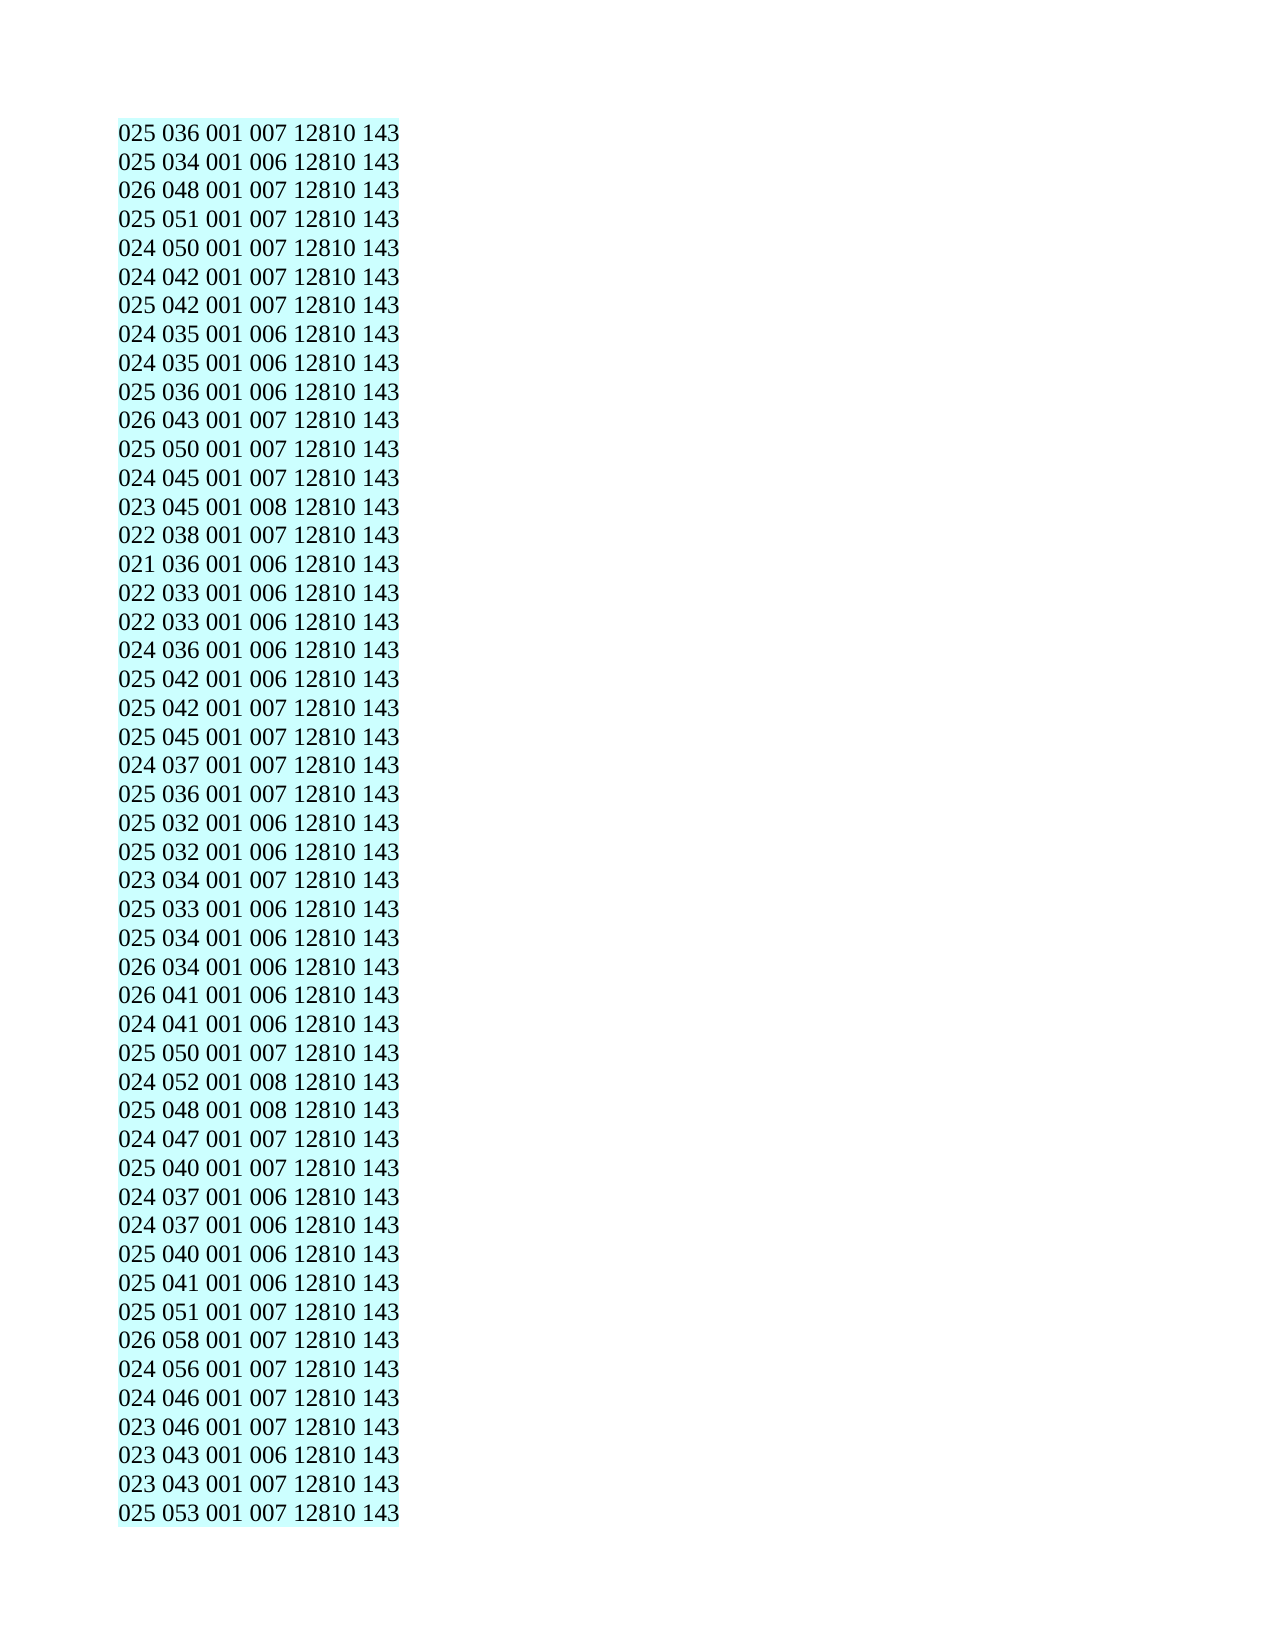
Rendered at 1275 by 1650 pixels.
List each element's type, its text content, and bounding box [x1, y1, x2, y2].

text 024 045 001 007 12810 143 [118, 463, 1157, 492]
text 024 037 001 006 12810 143 [118, 1211, 1157, 1239]
text 024 056 001 007 12810 143 [118, 1354, 1157, 1383]
text 023 046 001 007 12810 143 [118, 1412, 1157, 1441]
text 021 036 001 006 12810 143 [118, 549, 1157, 578]
text 025 032 001 006 12810 143 [118, 808, 1157, 837]
text 022 033 001 006 12810 143 [118, 607, 1157, 636]
text 025 036 001 006 12810 143 [118, 377, 1157, 406]
text 026 058 001 007 12810 143 [118, 1326, 1157, 1354]
text 024 036 001 006 12810 143 [118, 636, 1157, 664]
text 024 037 001 006 12810 143 [118, 1182, 1157, 1211]
text 025 050 001 007 12810 143 [118, 434, 1157, 463]
text 025 036 001 007 12810 143 [118, 779, 1157, 808]
text 025 050 001 007 12810 143 [118, 1038, 1157, 1067]
text 024 041 001 006 12810 143 [118, 1009, 1157, 1038]
text 024 037 001 007 12810 143 [118, 751, 1157, 779]
text 025 034 001 006 12810 143 [118, 923, 1157, 952]
text 025 036 001 007 12810 143 [118, 118, 1157, 147]
text 022 038 001 007 12810 143 [118, 521, 1157, 549]
text 024 047 001 007 12810 143 [118, 1124, 1157, 1153]
text 026 034 001 006 12810 143 [118, 952, 1157, 981]
text 023 043 001 006 12810 143 [118, 1441, 1157, 1469]
text 025 053 001 007 12810 143 [118, 1498, 1157, 1527]
text 023 034 001 007 12810 143 [118, 866, 1157, 894]
text 024 035 001 006 12810 143 [118, 319, 1157, 348]
text 025 032 001 006 12810 143 [118, 837, 1157, 866]
text 026 041 001 006 12810 143 [118, 981, 1157, 1009]
text 025 051 001 007 12810 143 [118, 1297, 1157, 1326]
text 025 048 001 008 12810 143 [118, 1096, 1157, 1124]
text 025 034 001 006 12810 143 [118, 147, 1157, 176]
text 024 050 001 007 12810 143 [118, 233, 1157, 262]
text 023 043 001 007 12810 143 [118, 1469, 1157, 1498]
text 025 041 001 006 12810 143 [118, 1268, 1157, 1297]
text 025 033 001 006 12810 143 [118, 894, 1157, 923]
text 024 046 001 007 12810 143 [118, 1383, 1157, 1412]
text 025 042 001 007 12810 143 [118, 291, 1157, 319]
text 026 048 001 007 12810 143 [118, 176, 1157, 204]
text 024 052 001 008 12810 143 [118, 1067, 1157, 1096]
text 025 040 001 006 12810 143 [118, 1239, 1157, 1268]
text 024 035 001 006 12810 143 [118, 348, 1157, 377]
text 025 051 001 007 12810 143 [118, 204, 1157, 233]
text 022 033 001 006 12810 143 [118, 578, 1157, 607]
text 025 040 001 007 12810 143 [118, 1153, 1157, 1182]
text 026 043 001 007 12810 143 [118, 406, 1157, 434]
text 025 045 001 007 12810 143 [118, 722, 1157, 751]
text 023 045 001 008 12810 143 [118, 492, 1157, 521]
text 025 042 001 007 12810 143 [118, 693, 1157, 722]
text 025 042 001 006 12810 143 [118, 664, 1157, 693]
text 024 042 001 007 12810 143 [118, 262, 1157, 291]
